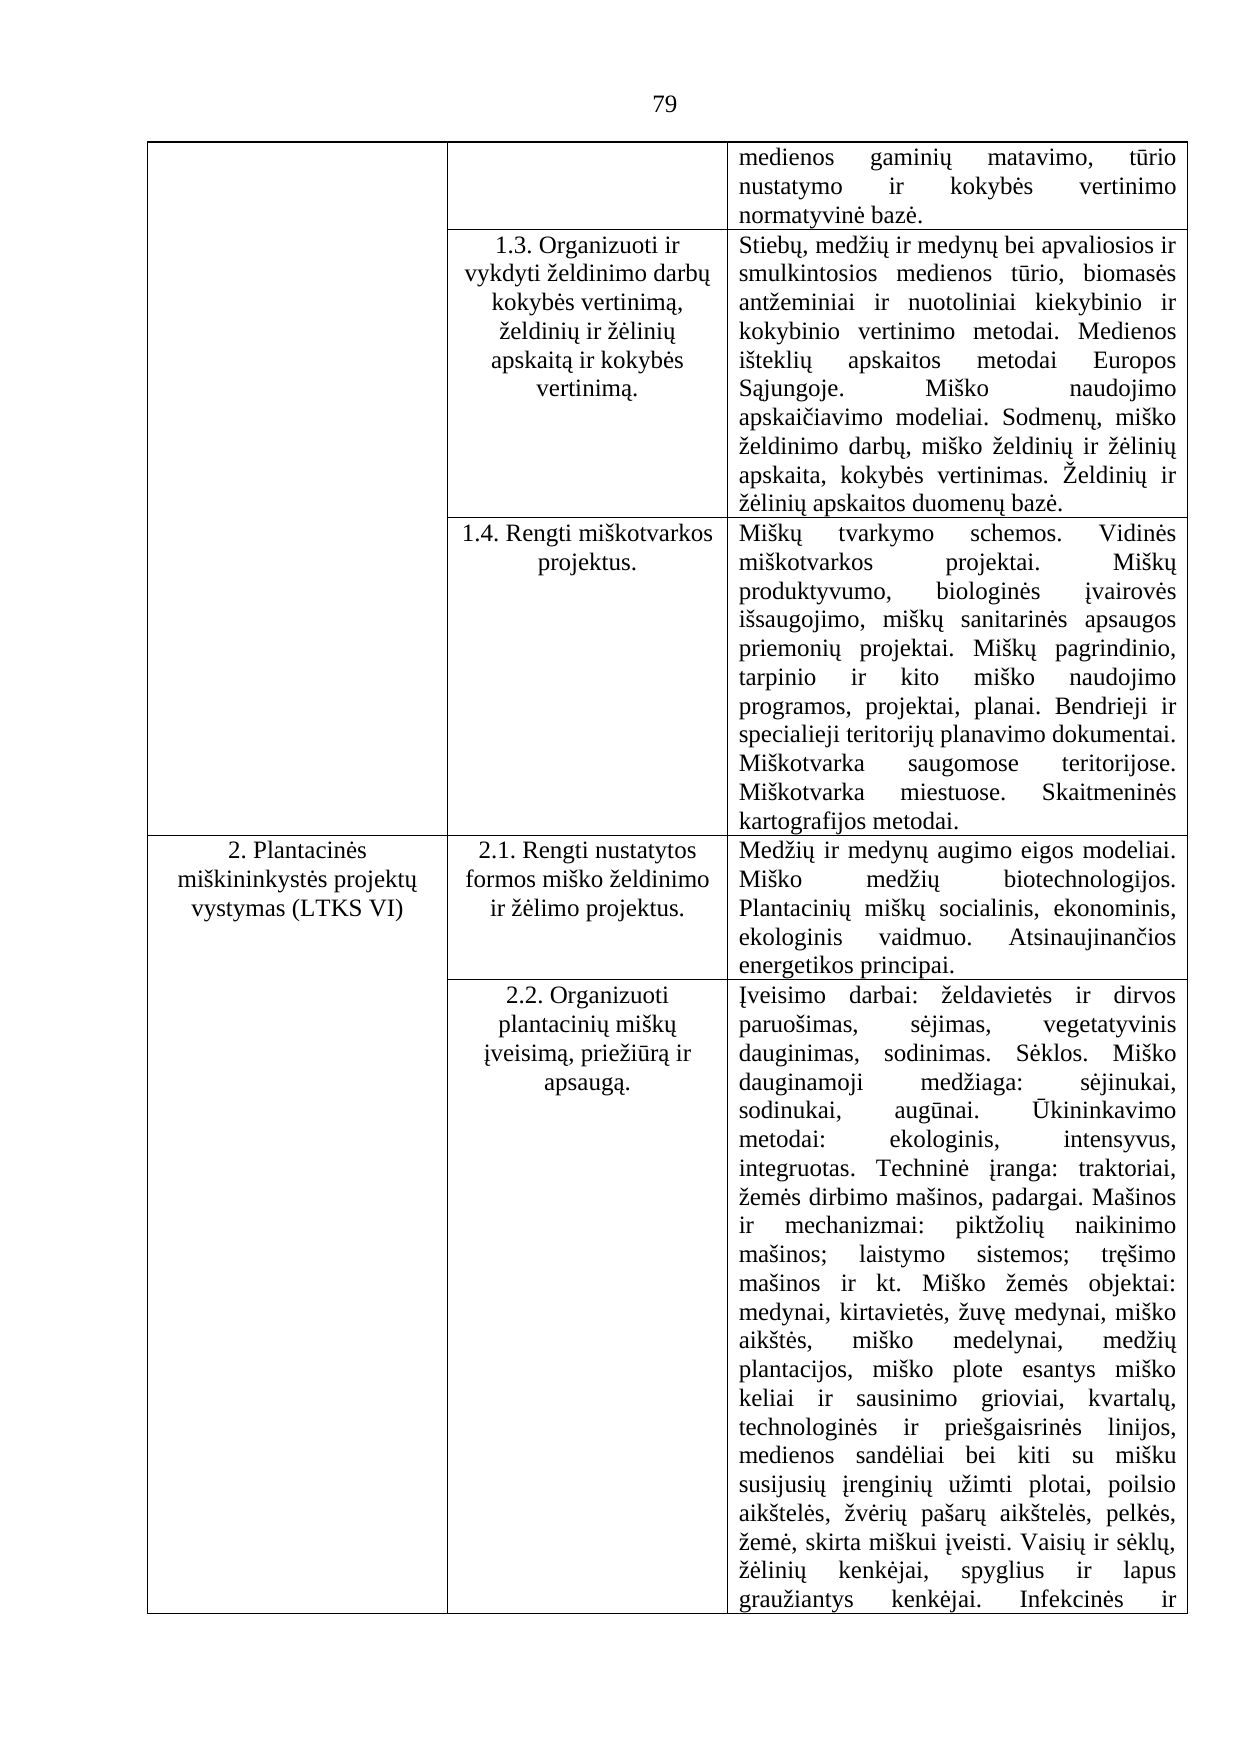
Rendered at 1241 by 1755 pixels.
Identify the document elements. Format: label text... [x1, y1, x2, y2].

table_cell Medžių ir medynų augimo eigos modeliai. Miško medžių biotechnologijos. Plantacinių miškų socialinis, ekonominis, ekologinis vaidmuo. Atsinaujinančios energetikos principai. [728, 836, 1187, 979]
table_cell Stiebų, medžių ir medynų bei apvaliosios ir smulkintosios medienos tūrio, biomasės antžeminiai ir nuotoliniai kiekybinio ir kokybinio vertinimo metodai. Medienos išteklių apskaitos metodai Europos Sąjungoje. Miško naudojimo apskaičiavimo modeliai. Sodmenų, miško želdinimo darbų, miško želdinių ir žėlinių apskaita, kokybės vertinimas. Želdinių ir žėlinių apskaitos duomenų bazė. [728, 230, 1187, 517]
table_cell [148, 143, 447, 834]
table_cell Miškų tvarkymo schemos. Vidinės miškotvarkos projektai. Miškų produktyvumo, biologinės įvairovės išsaugojimo, miškų sanitarinės apsaugos priemonių projektai. Miškų pagrindinio, tarpinio ir kito miško naudojimo programos, projektai, planai. Bendrieji ir specialieji teritorijų planavimo dokumentai. Miškotvarka saugomose teritorijose. Miškotvarka miestuose. Skaitmeninės kartografijos metodai. [728, 518, 1187, 834]
table_cell 1.4. Rengti miškotvarkos projektus. [448, 518, 727, 834]
table_cell 2. Plantacinės miškininkystės projektų vystymas (LTKS VI) [148, 836, 447, 1613]
table_cell 2.1. Rengti nustatytos formos miško želdinimo ir žėlimo projektus. [448, 836, 727, 979]
table_cell medienos gaminių matavimo, tūrio nustatymo ir kokybės vertinimo normatyvinė bazė. [728, 143, 1187, 229]
table_cell Įveisimo darbai: želdavietės ir dirvos paruošimas, sėjimas, vegetatyvinis dauginimas, sodinimas. Sėklos. Miško dauginamoji medžiaga: sėjinukai, sodinukai, augūnai. Ūkininkavimo metodai: ekologinis, intensyvus, integruotas. Techninė įranga: traktoriai, žemės dirbimo mašinos, padargai. Mašinos ir mechanizmai: piktžolių naikinimo mašinos; laistymo sistemos; tręšimo mašinos ir kt. Miško žemės objektai: medynai, kirtavietės, žuvę medynai, miško aikštės, miško medelynai, medžių plantacijos, miško plote esantys miško keliai ir sausinimo grioviai, kvartalų, technologinės ir priešgaisrinės linijos, medienos sandėliai bei kiti su mišku susijusių įrenginių užimti plotai, poilsio aikštelės, žvėrių pašarų aikštelės, pelkės, žemė, skirta miškui įveisti. Vaisių ir sėklų, žėlinių kenkėjai, spyglius ir lapus graužiantys kenkėjai. Infekcinės ir [728, 980, 1187, 1613]
table_cell [448, 143, 727, 229]
table_cell 2.2. Organizuoti plantacinių miškų įveisimą, priežiūrą ir apsaugą. [448, 980, 727, 1613]
table_cell 1.3. Organizuoti ir vykdyti želdinimo darbų kokybės vertinimą, želdinių ir žėlinių apskaitą ir kokybės vertinimą. [448, 230, 727, 517]
